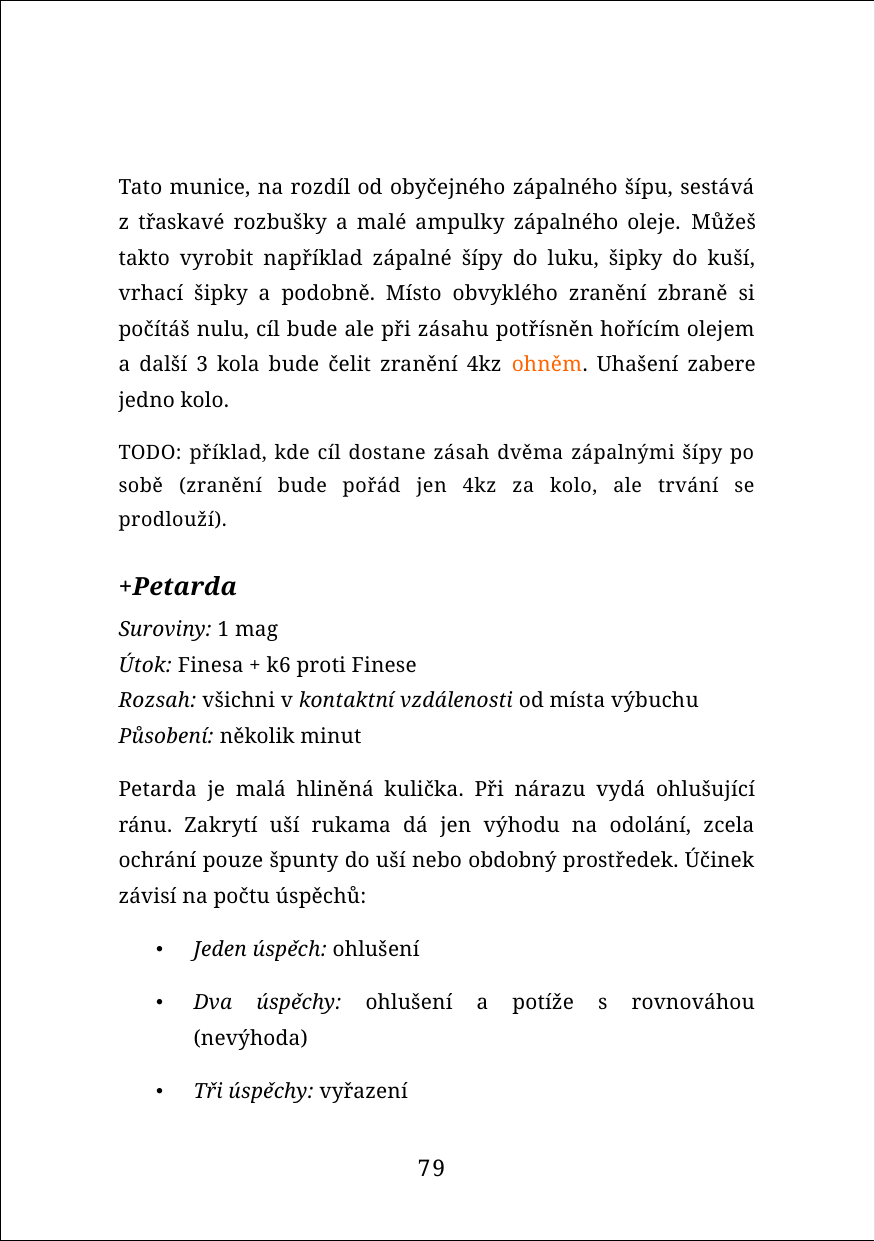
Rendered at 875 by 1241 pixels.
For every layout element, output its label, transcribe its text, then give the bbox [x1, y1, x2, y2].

text Petarda je malá hliněná kulička. Při nárazu vydá ohlušující ránu. Zakrytí uší rukama dá jen výhodu na odolání, zcela ochrání pouze špunty do uší nebo obdobný prostředek. Účinek závisí na počtu úspěchů: [118, 774, 756, 909]
text Suroviny: 1 mag Útok: Finesa + k6 proti Finese Rozsah: všichni v kontaktní vzdálenosti od místa výbuchu Působení: několik minut [118, 614, 756, 749]
list Dva úspěchy: ohlušení a potíže s rovnováhou (nevýhoda) [156, 987, 756, 1051]
list Jeden úspěch: ohlušení [156, 934, 756, 962]
text Tato munice, na rozdíl od obyčejného zápalného šípu, sestává z třaskavé rozbušky a malé ampulky zápalného oleje. Můžeš takto vyrobit například zápalné šípy do luku, šipky do kuší, vrhací šipky a podobně. Místo obvyklého zranění zbraně si počítáš nulu, cíl bude ale při zásahu potřísněn hořícím olejem a další 3 kola bude čelit zranění 4kz ohněm. Uhašení zabere jedno kolo. [118, 172, 756, 413]
subtitle +Petarda [118, 568, 756, 603]
text TODO: příklad, kde cíl dostane zásah dvěma zápalnými šípy po sobě (zranění bude pořád jen 4kz za kolo, ale trvání se prodlouží). [118, 438, 756, 532]
list Tři úspěchy: vyřazení [156, 1076, 756, 1104]
